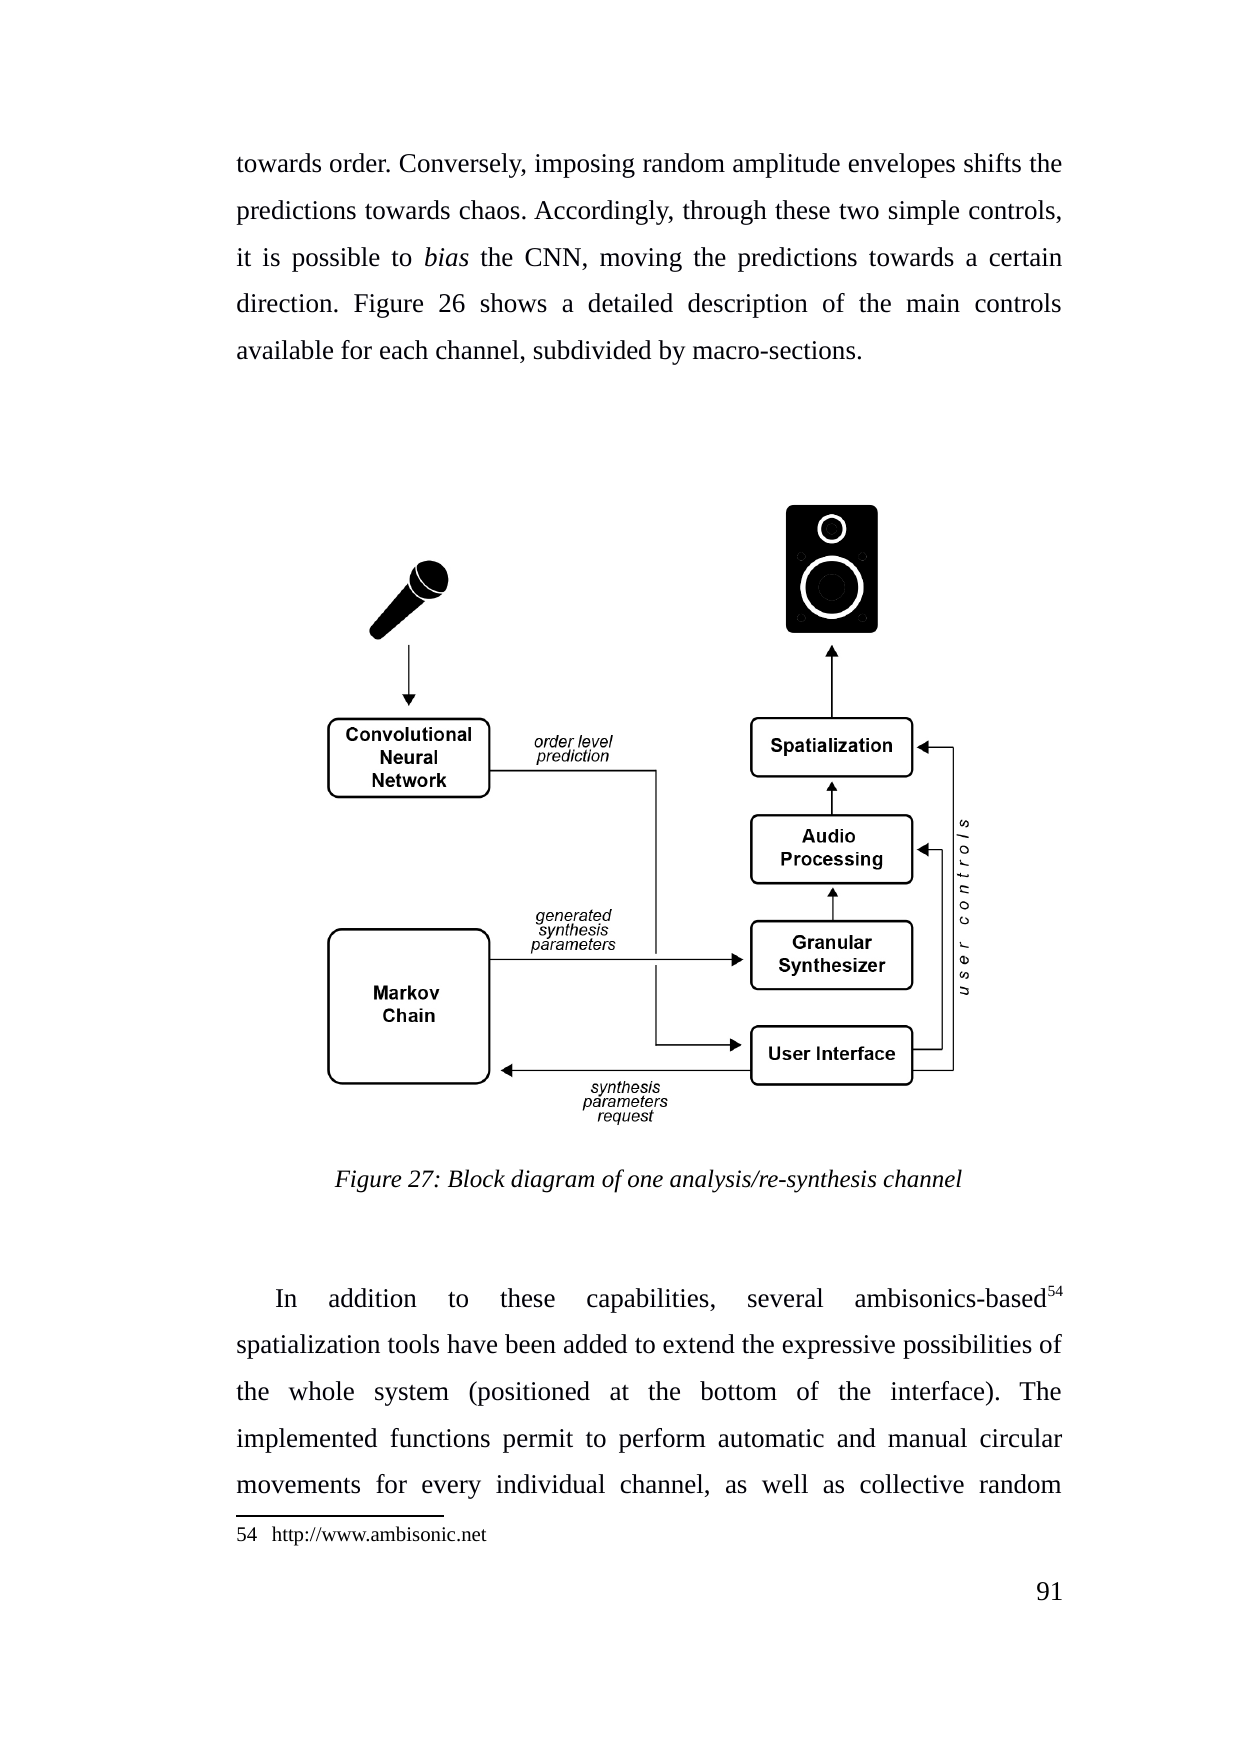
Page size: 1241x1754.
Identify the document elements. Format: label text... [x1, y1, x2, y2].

text Figure 27: Block diagram of one analysis/re-synthesis channel [248, 1150, 1051, 1193]
text towards order. Conversely, imposing random amplitude envelopes shifts the predictions towards chaos. Accordingly, through these two simple controls, it is possible to bias the CNN, moving the predictions towards a certain direction. Figure 26 shows a detailed description of the main controls available for each channel, subdivided by macro-sections. [236, 148, 1063, 365]
picture [290, 429, 1010, 1150]
text http://www.ambisonic.net [236, 1522, 1063, 1546]
text In addition to these capabilities, several ambisonics-based spatialization tools have been added to extend the expressive possibilities of the whole system (positioned at the bottom of the interface). The implemented functions permit to perform automatic and manual circular movements for every individual channel, as well as collective random [236, 1282, 1063, 1500]
